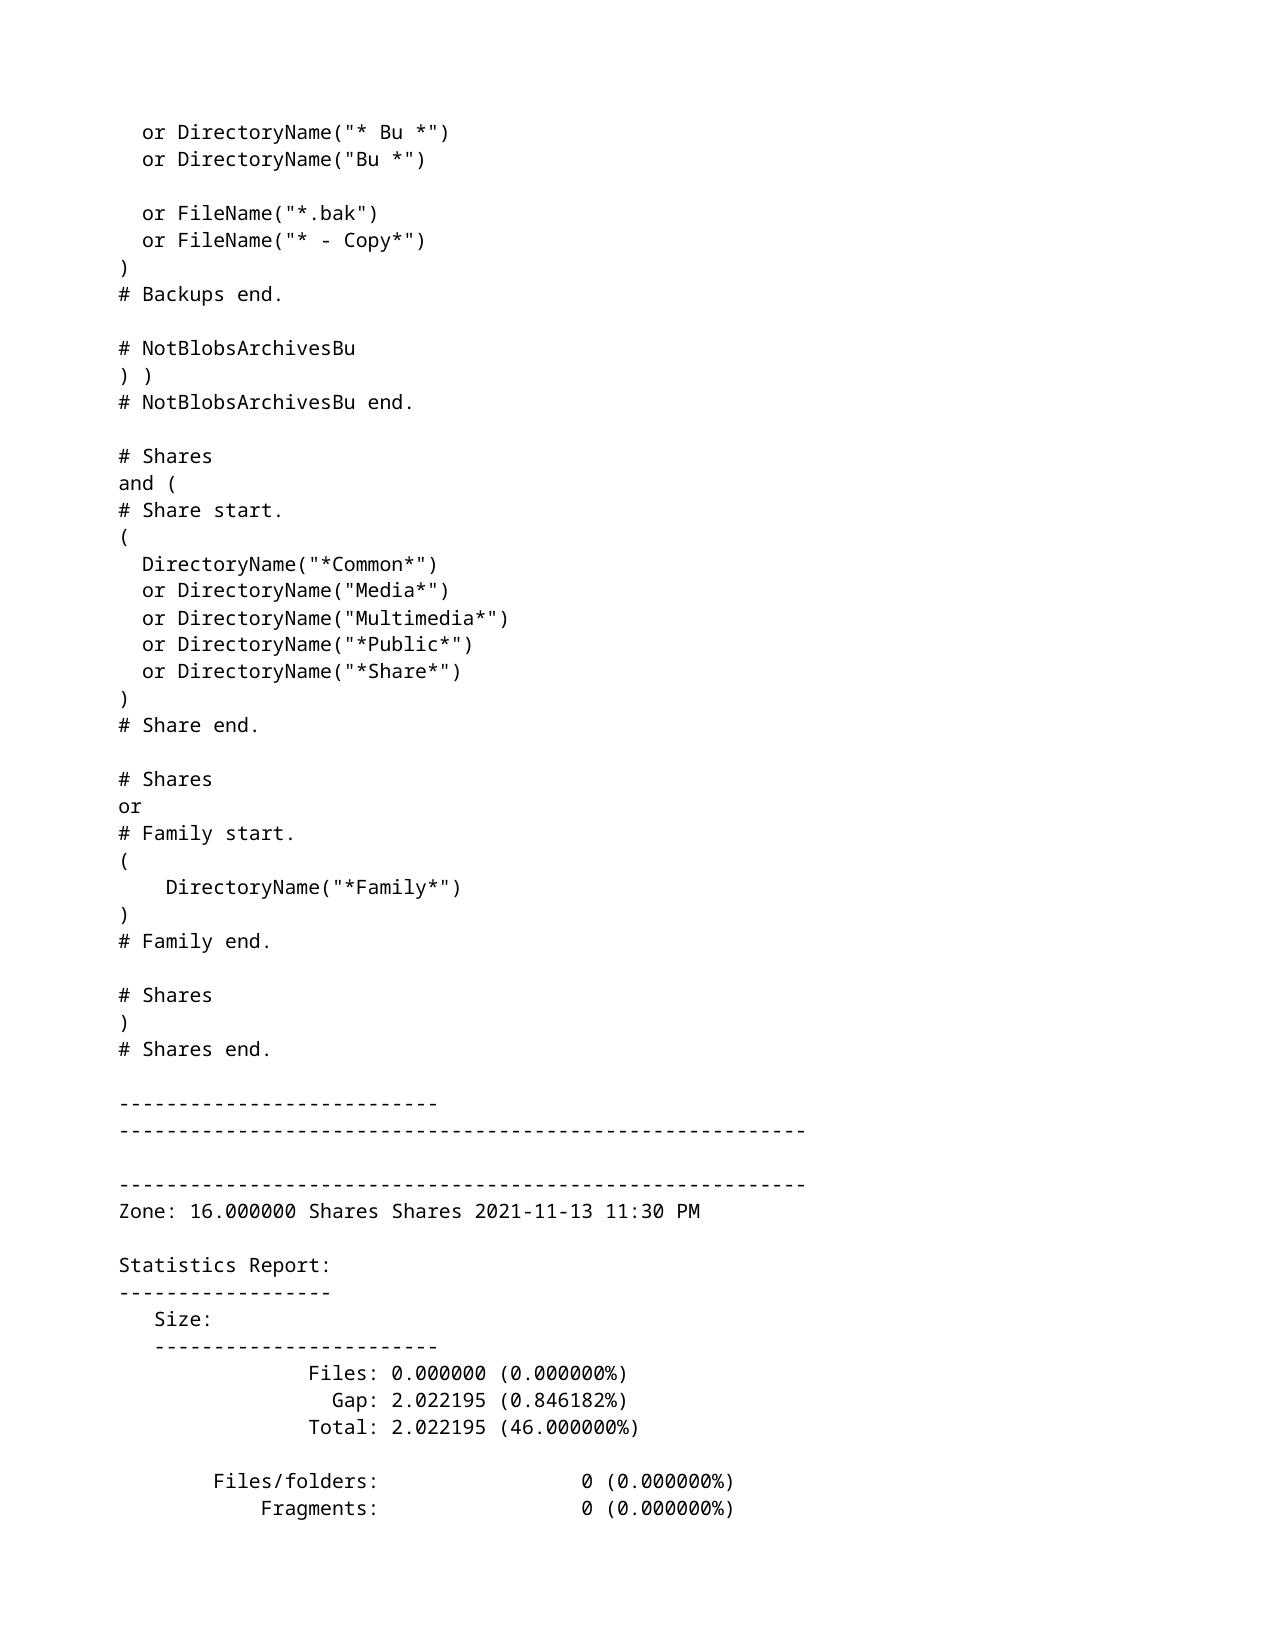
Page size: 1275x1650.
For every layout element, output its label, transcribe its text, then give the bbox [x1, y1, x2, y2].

text # Shares end. [118, 1035, 1157, 1062]
text # Shares [118, 981, 1157, 1008]
text or [118, 793, 1157, 819]
text # Backups end. [118, 280, 1157, 307]
text ---------------------------------------------------------- [118, 1116, 1157, 1143]
text # NotBlobsArchivesBu [118, 334, 1157, 361]
text # Family end. [118, 927, 1157, 954]
text # Shares [118, 766, 1157, 793]
text Fragments: 0 (0.000000%) [118, 1494, 1157, 1521]
text # Shares [118, 442, 1157, 469]
text or DirectoryName("*Share*") [118, 658, 1157, 685]
text or FileName("*.bak") [118, 199, 1157, 226]
text ( [118, 523, 1157, 550]
text DirectoryName("*Common*") [118, 550, 1157, 577]
text Size: [118, 1305, 1157, 1332]
text or DirectoryName("Media*") [118, 577, 1157, 604]
text # Share start. [118, 496, 1157, 523]
text # Share end. [118, 712, 1157, 739]
text or DirectoryName("Multimedia*") [118, 604, 1157, 631]
text and ( [118, 469, 1157, 496]
text ) [118, 901, 1157, 927]
text or DirectoryName("* Bu *") [118, 118, 1157, 145]
text ) [118, 1008, 1157, 1035]
text Total: 2.022195 (46.000000%) [118, 1413, 1157, 1440]
text ) ) [118, 361, 1157, 388]
text or DirectoryName("Bu *") [118, 145, 1157, 172]
text ------------------ [118, 1278, 1157, 1305]
text ------------------------ [118, 1332, 1157, 1359]
text Statistics Report: [118, 1251, 1157, 1278]
text --------------------------- [118, 1089, 1157, 1116]
text or FileName("* - Copy*") [118, 226, 1157, 253]
text ---------------------------------------------------------- [118, 1170, 1157, 1197]
text ( [118, 847, 1157, 873]
text DirectoryName("*Family*") [118, 873, 1157, 901]
text ) [118, 253, 1157, 280]
text Gap: 2.022195 (0.846182%) [118, 1386, 1157, 1413]
text Zone: 16.000000 Shares Shares 2021-11-13 11:30 PM [118, 1197, 1157, 1224]
text # NotBlobsArchivesBu end. [118, 388, 1157, 415]
text or DirectoryName("*Public*") [118, 631, 1157, 658]
text Files: 0.000000 (0.000000%) [118, 1359, 1157, 1386]
text ) [118, 685, 1157, 712]
text # Family start. [118, 819, 1157, 847]
text Files/folders: 0 (0.000000%) [118, 1467, 1157, 1494]
